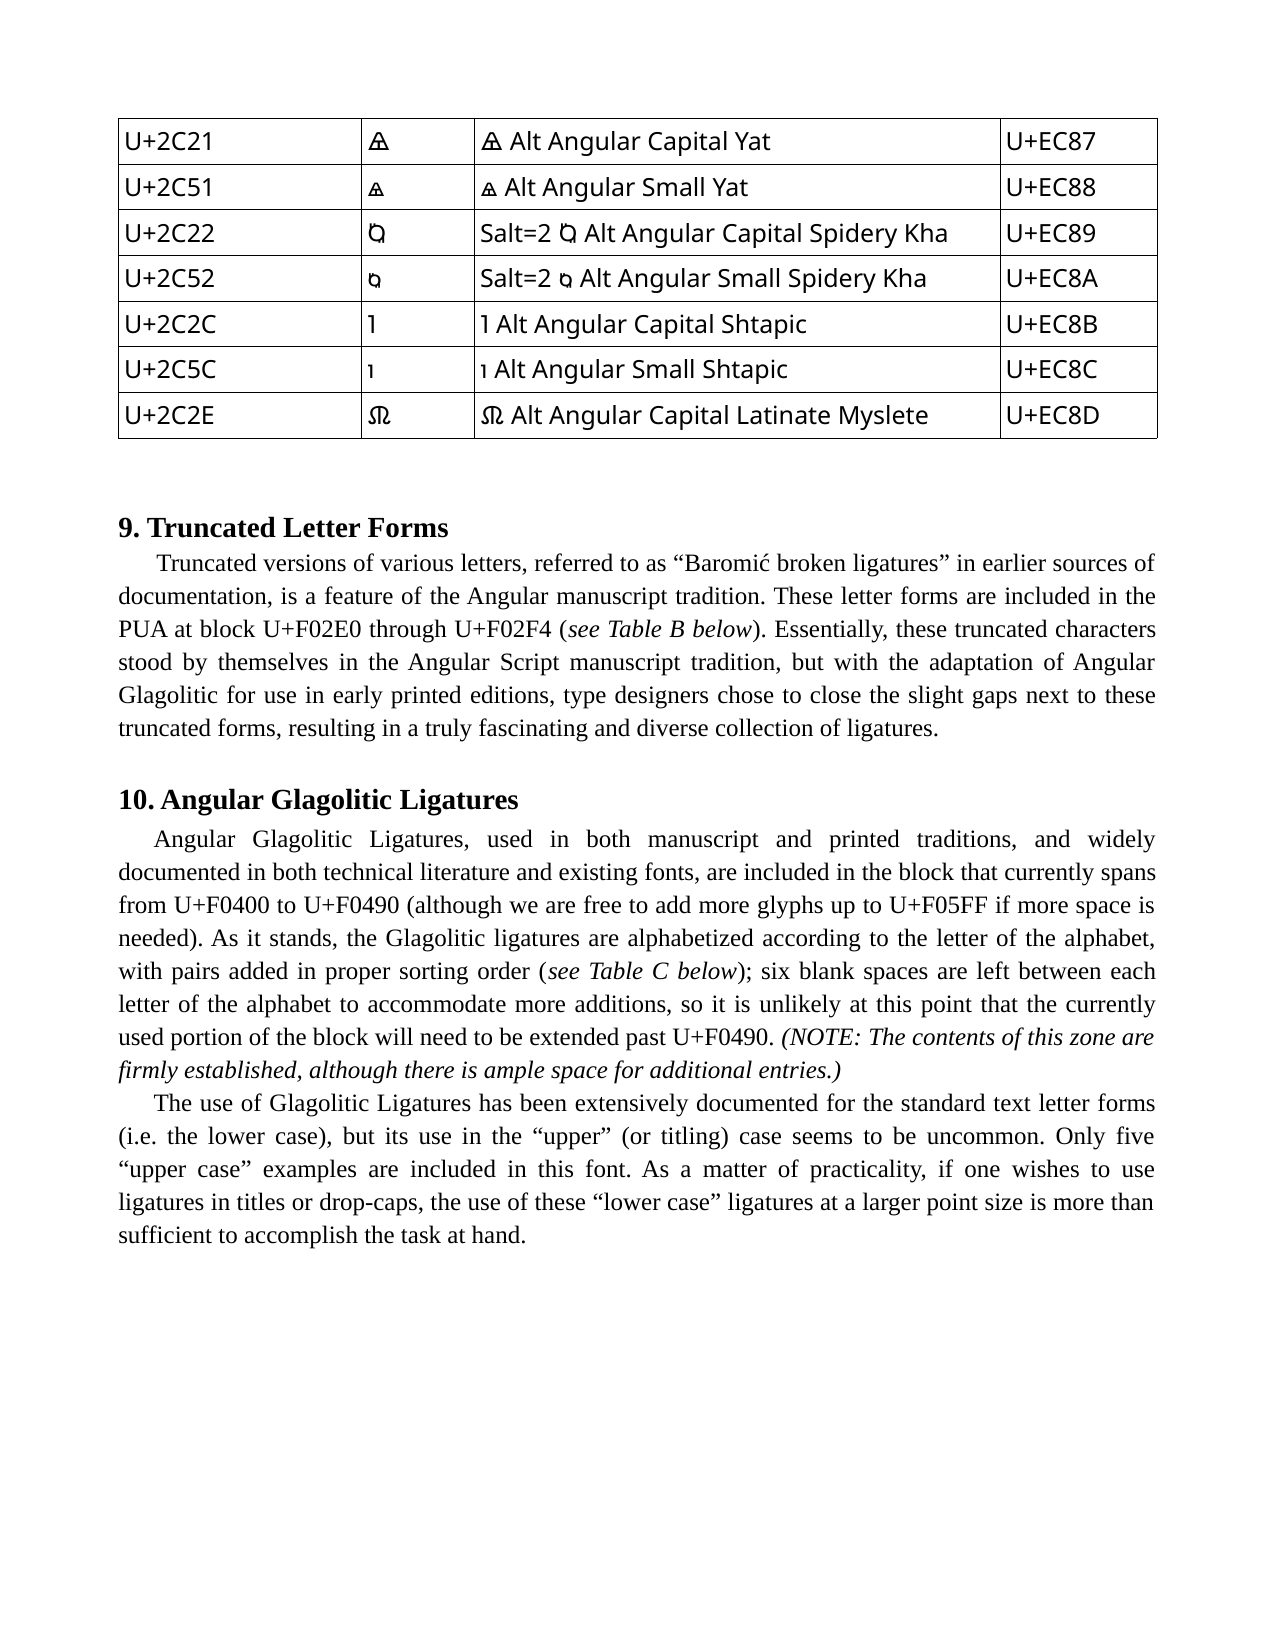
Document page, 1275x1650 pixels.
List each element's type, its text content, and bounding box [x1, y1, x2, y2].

table_cell Ⱒ [362, 210, 474, 255]
text Truncated versions of various letters, referred to as “Baromić broken ligatures” in earlier sources of documentation, is a feature of the Angular manuscript tradition. These letter forms are included in the PUA at block U+F02E0 through U+F02F4 (see Table B below). Essentially, these truncated characters stood by themselves in the Angular Script manuscript tradition, but with the adaptation of Angular Glagolitic for use in early printed editions, type designers chose to close the slight gaps next to these truncated forms, resulting in a truly fascinating and diverse collection of ligatures. [118, 548, 1157, 742]
table_cell U+2C52 [119, 256, 361, 301]
table_cell ⱑ [362, 165, 474, 209]
table_cell U+EC8D [1001, 393, 1157, 437]
table_cell U+EC89 [1001, 210, 1157, 255]
text 10. Angular Glagolitic Ligatures [118, 782, 1157, 816]
text The use of Glagolitic Ligatures has been extensively documented for the standard text letter forms (i.e. the lower case), but its use in the “upper” (or titling) case seems to be uncommon. Only five “upper case” examples are included in this font. As a matter of practicality, if one wishes to use ligatures in titles or drop-caps, the use of these “lower case” ligatures at a larger point size is more than sufficient to accomplish the task at hand. [118, 1088, 1157, 1249]
table_cell U+2C5C [119, 347, 361, 392]
table_cell Ⱑ [362, 119, 474, 164]
table_cell ⱒ [362, 256, 474, 301]
table_cell U+EC8C [1001, 347, 1157, 392]
table_cell ⱜ [362, 347, 474, 392]
table_cell U+2C51 [119, 165, 361, 209]
table_cell ⱑ Alt Angular Small Yat [475, 165, 1000, 209]
table_cell Ⱑ Alt Angular Capital Yat [475, 119, 1000, 164]
table_cell Salt=2 Ⱒ Alt Angular Capital Spidery Kha [475, 210, 1000, 255]
table_cell Ⱞ Alt Angular Capital Latinate Myslete [475, 393, 1000, 437]
table_cell Ⱞ [362, 393, 474, 437]
table_cell U+EC88 [1001, 165, 1157, 209]
text 9. Truncated Letter Forms [118, 510, 1157, 543]
table_cell U+2C21 [119, 119, 361, 164]
table_cell U+2C22 [119, 210, 361, 255]
table_cell ⱜ Alt Angular Small Shtapic [475, 347, 1000, 392]
table_cell Salt=2 ⱒ Alt Angular Small Spidery Kha [475, 256, 1000, 301]
table_cell U+EC8B [1001, 302, 1157, 346]
table_cell U+EC87 [1001, 119, 1157, 164]
table_cell U+EC8A [1001, 256, 1157, 301]
table_cell U+2C2E [119, 393, 361, 437]
text Angular Glagolitic Ligatures, used in both manuscript and printed traditions, and widely documented in both technical literature and existing fonts, are included in the block that currently spans from U+F0400 to U+F0490 (although we are free to add more glyphs up to U+F05FF if more space is needed). As it stands, the Glagolitic ligatures are alphabetized according to the letter of the alphabet, with pairs added in proper sorting order (see Table C below); six blank spaces are left between each letter of the alphabet to accommodate more additions, so it is unlikely at this point that the currently used portion of the block will need to be extended past U+F0490. (NOTE: The contents of this zone are firmly established, although there is ample space for additional entries.) [118, 824, 1157, 1084]
table_cell Ⱜ Alt Angular Capital Shtapic [475, 302, 1000, 346]
table_cell Ⱜ [362, 302, 474, 346]
table_cell U+2C2C [119, 302, 361, 346]
